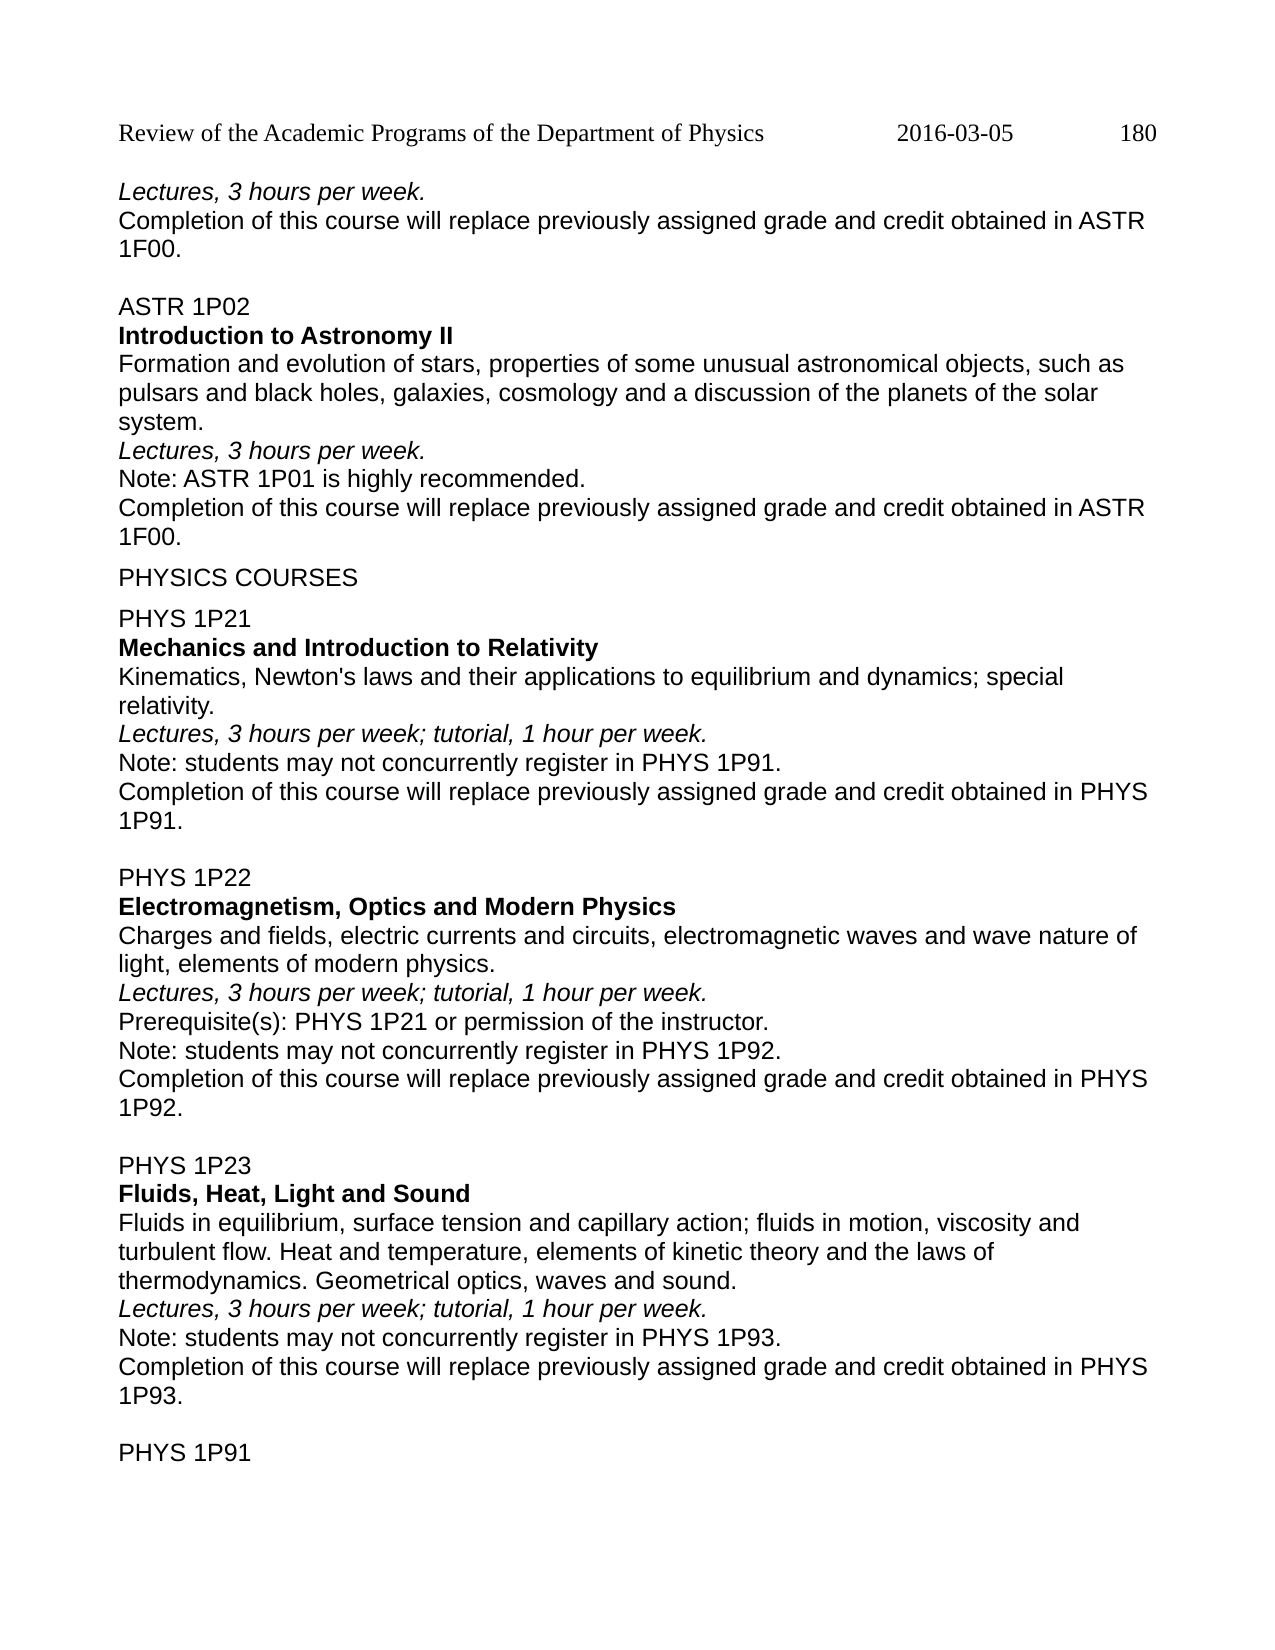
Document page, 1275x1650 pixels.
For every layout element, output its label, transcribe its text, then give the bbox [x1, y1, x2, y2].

text PHYSICS COURSES [118, 563, 1157, 592]
text Lectures, 3 hours per week. Completion of this course will replace previously assigned grade and credit obtained in ASTR 1F00. ASTR 1P02 Introduction to Astronomy II Formation and evolution of stars, properties of some unusual astronomical objects, such as pulsars and black holes, galaxies, cosmology and a discussion of the planets of the solar system. Lectures, 3 hours per week. Note: ASTR 1P01 is highly recommended. Completion of this course will replace previously assigned grade and credit obtained in ASTR 1F00. [118, 177, 1157, 551]
text PHYS 1P21 Mechanics and Introduction to Relativity Kinematics, Newton's laws and their applications to equilibrium and dynamics; special relativity. Lectures, 3 hours per week; tutorial, 1 hour per week. Note: students may not concurrently register in PHYS 1P91. Completion of this course will replace previously assigned grade and credit obtained in PHYS 1P91. PHYS 1P22 Electromagnetism, Optics and Modern Physics Charges and fields, electric currents and circuits, electromagnetic waves and wave nature of light, elements of modern physics. Lectures, 3 hours per week; tutorial, 1 hour per week. Prerequisite(s): PHYS 1P21 or permission of the instructor. Note: students may not concurrently register in PHYS 1P92. Completion of this course will replace previously assigned grade and credit obtained in PHYS 1P92. PHYS 1P23 Fluids, Heat, Light and Sound Fluids in equilibrium, surface tension and capillary action; fluids in motion, viscosity and turbulent flow. Heat and temperature, elements of kinetic theory and the laws of thermodynamics. Geometrical optics, waves and sound. Lectures, 3 hours per week; tutorial, 1 hour per week. Note: students may not concurrently register in PHYS 1P93. Completion of this course will replace previously assigned grade and credit obtained in PHYS 1P93. PHYS 1P91 [118, 604, 1157, 1467]
